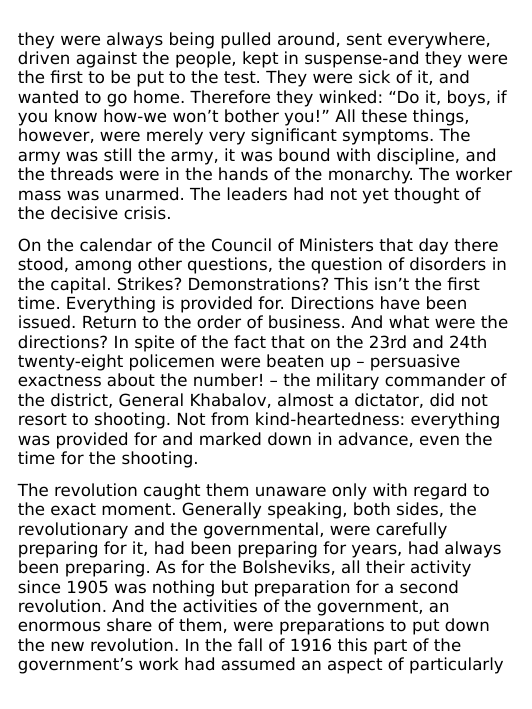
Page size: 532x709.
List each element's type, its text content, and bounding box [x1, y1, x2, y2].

text they were always being pulled around, sent everywhere, driven against the people, kept in suspense-and they were the first to be put to the test. They were sick of it, and wanted to go home. Therefore they winked: “Do it, boys, if you know how-we won’t bother you!” All these things, however, were merely very significant symptoms. The army was still the army, it was bound with discipline, and the threads were in the hands of the monarchy. The worker mass was unarmed. The leaders had not yet thought of the decisive crisis. [18, 29, 514, 223]
text The revolution caught them unaware only with regard to the exact moment. Generally speaking, both sides, the revolutionary and the governmental, were carefully preparing for it, had been preparing for years, had always been preparing. As for the Bolsheviks, all their activity since 1905 was nothing but preparation for a second revolution. And the activities of the government, an enormous share of them, were preparations to put down the new revolution. In the fall of 1916 this part of the government’s work had assumed an aspect of particularly [18, 481, 514, 674]
text On the calendar of the Council of Ministers that day there stood, among other questions, the question of disorders in the capital. Strikes? Demonstrations? This isn’t the first time. Everything is provided for. Directions have been issued. Return to the order of business. And what were the directions? In spite of the fact that on the 23rd and 24th twenty-eight policemen were beaten up – persuasive exactness about the number! – the military commander of the district, General Khabalov, almost a dictator, did not resort to shooting. Not from kind-heartedness: everything was provided for and marked down in advance, even the time for the shooting. [18, 236, 514, 468]
